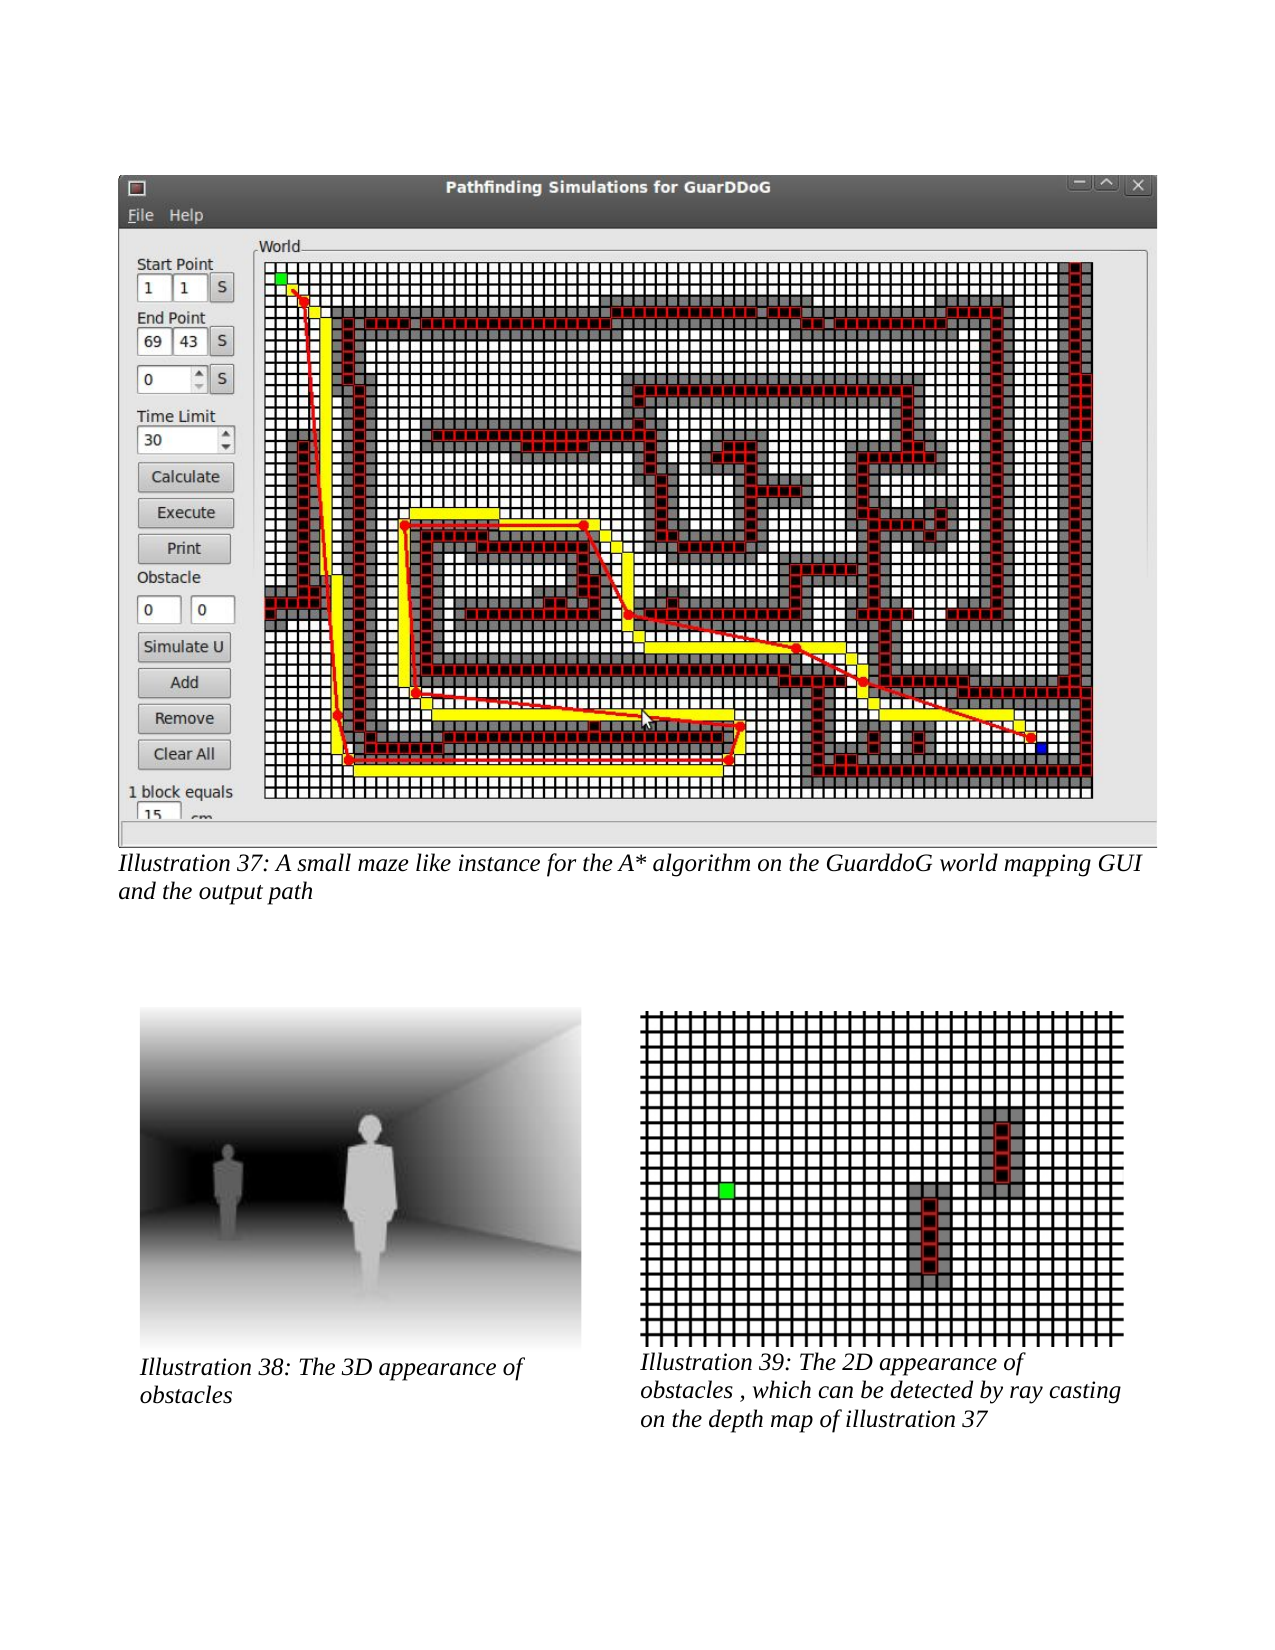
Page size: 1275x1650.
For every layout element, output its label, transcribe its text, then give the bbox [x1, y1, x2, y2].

picture [139, 1007, 582, 1352]
text Illustration 38: The 3D appearance of obstacles [139, 1352, 581, 1409]
text Illustration 39: The 2D appearance of obstacles , which can be detected by ray casting on the depth map of illustration 37 [640, 1347, 1124, 1433]
text Illustration 37: A small maze like instance for the A* algorithm on the GuarddoG world mapping GUI and the output path [118, 848, 1157, 905]
picture [640, 1011, 1124, 1347]
picture [118, 175, 1158, 848]
